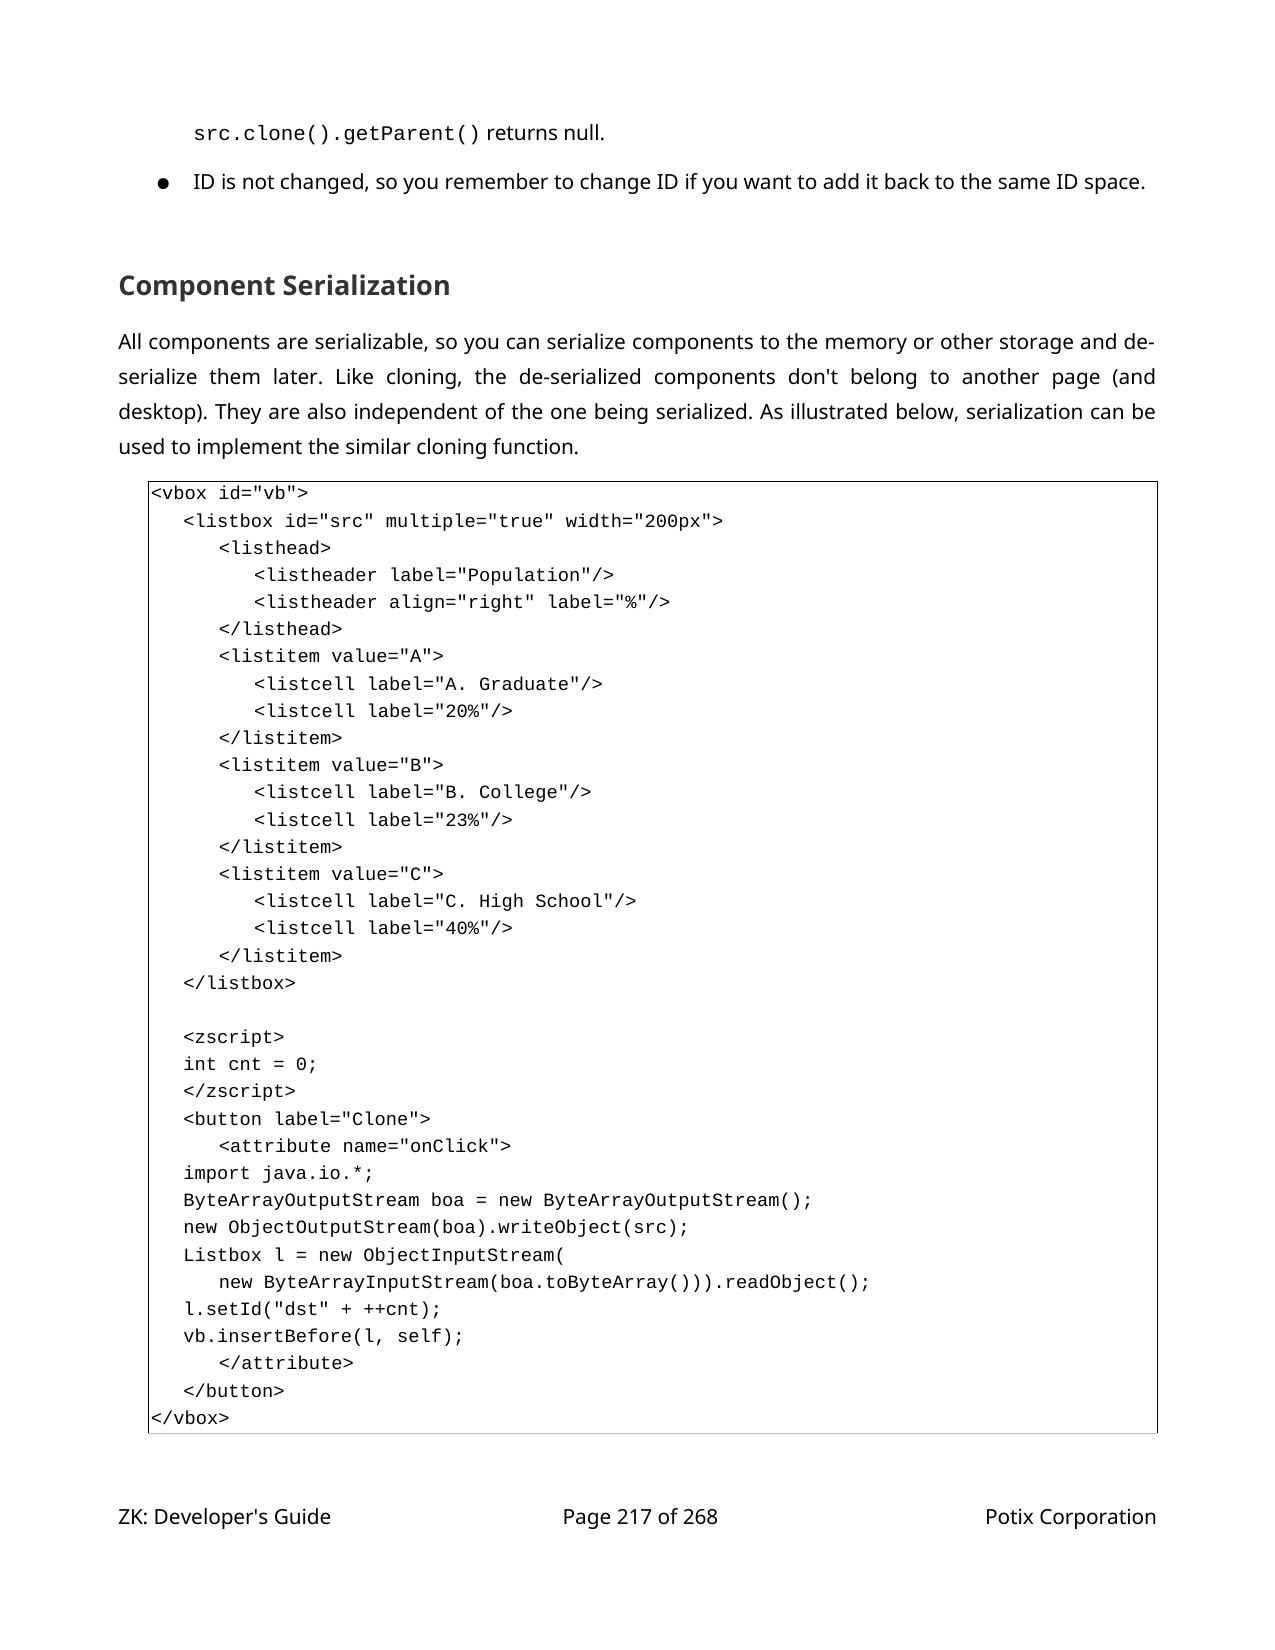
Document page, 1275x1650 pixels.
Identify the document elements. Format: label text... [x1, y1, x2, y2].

text </zscript> [149, 1079, 1157, 1104]
text All components are serializable, so you can serialize components to the memory or other storage and de-serialize them later. Like cloning, the de-serialized components don't belong to another page (and desktop). They are also independent of the one being serialized. As illustrated below, serialization can be used to implement the similar cloning function. [118, 327, 1157, 461]
text new ObjectOutputStream(boa).writeObject(src); [149, 1215, 1157, 1239]
text <listhead> [149, 536, 1157, 560]
text </listitem> [149, 943, 1157, 968]
text </listbox> [149, 971, 1157, 995]
text <listitem value="A"> [149, 644, 1157, 669]
text ByteArrayOutputStream boa = new ByteArrayOutputStream(); [149, 1188, 1157, 1212]
text <listitem value="B"> [149, 753, 1157, 777]
text <listcell label="40%"/> [149, 916, 1157, 941]
text <listcell label="B. College"/> [149, 780, 1157, 804]
text <listheader align="right" label="%"/> [149, 590, 1157, 614]
text Listbox l = new ObjectInputStream( [149, 1242, 1157, 1267]
text <listcell label="20%"/> [149, 699, 1157, 723]
text </attribute> [149, 1351, 1157, 1376]
text <attribute name="onClick"> [149, 1134, 1157, 1158]
text </listhead> [149, 617, 1157, 641]
text <listcell label="C. High School"/> [149, 889, 1157, 913]
text new ByteArrayInputStream(boa.toByteArray())).readObject(); [149, 1270, 1157, 1294]
text <listbox id="src" multiple="true" width="200px"> [149, 508, 1157, 533]
text <listcell label="23%"/> [149, 807, 1157, 832]
list ID is not changed, so you remember to change ID if you want to add it back to the same ID space. [156, 167, 1157, 196]
text l.setId("dst" + ++cnt); [149, 1297, 1157, 1321]
text <vbox id="vb"> [149, 482, 1157, 506]
text <listheader label="Population"/> [149, 563, 1157, 587]
text </button> [149, 1378, 1157, 1403]
list src.clone().getParent() returns null. [156, 118, 1157, 147]
text </listitem> [149, 835, 1157, 859]
subtitle Component Serialization [118, 266, 1157, 303]
text <listcell label="A. Graduate"/> [149, 672, 1157, 696]
text import java.io.*; [149, 1161, 1157, 1185]
text <listitem value="C"> [149, 862, 1157, 886]
text <button label="Clone"> [149, 1107, 1157, 1131]
text </listitem> [149, 726, 1157, 750]
text <zscript> [149, 1025, 1157, 1049]
text </vbox> [149, 1406, 1157, 1433]
text vb.insertBefore(l, self); [149, 1324, 1157, 1348]
text int cnt = 0; [149, 1052, 1157, 1076]
